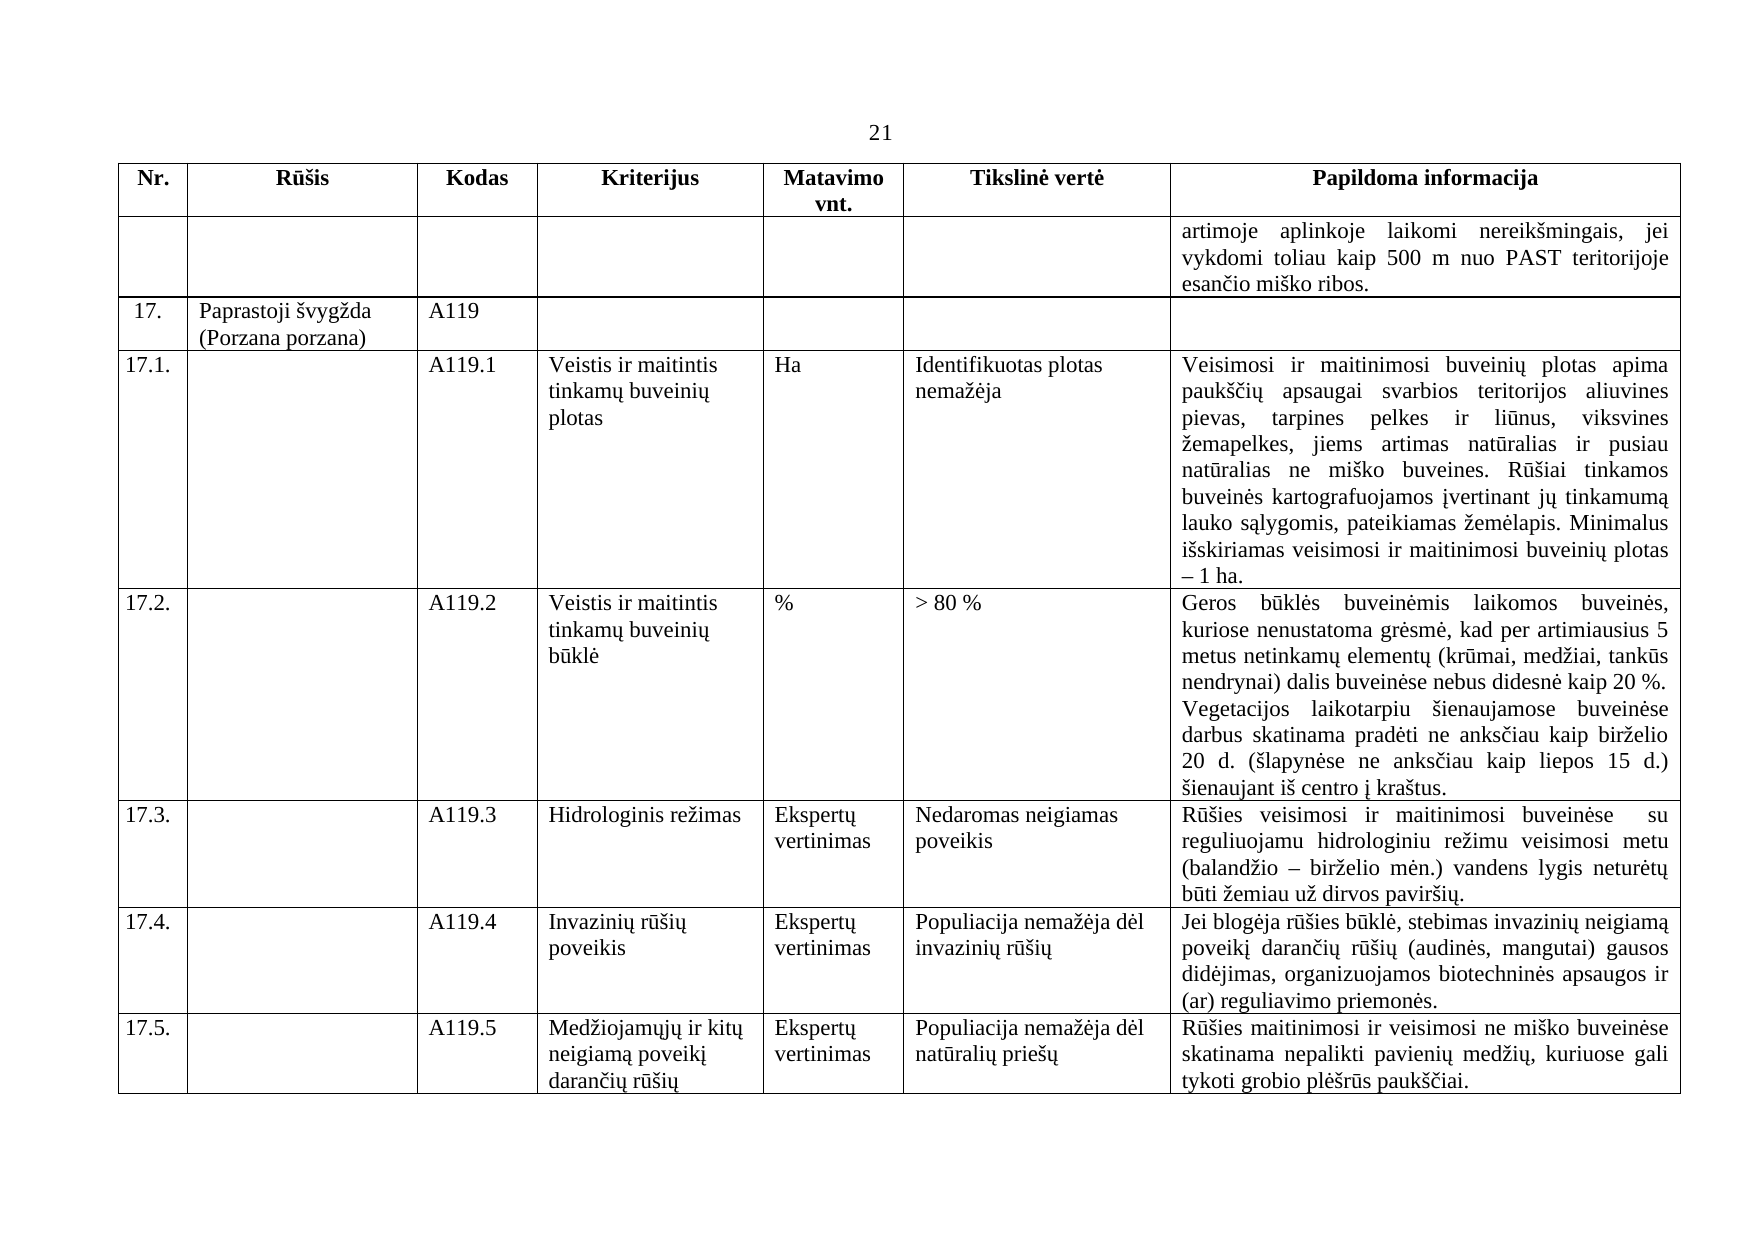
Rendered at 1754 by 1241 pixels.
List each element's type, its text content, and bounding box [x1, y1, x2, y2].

table_cell Hidrologinis režimas [538, 801, 763, 907]
table_cell Ekspertų vertinimas [764, 1014, 903, 1093]
table_cell [188, 217, 417, 296]
table_cell [119, 217, 187, 296]
table_cell 17.1. [119, 351, 187, 588]
table_cell A119.4 [418, 908, 537, 1013]
table_cell Paprastoji švygžda (Porzana porzana) [188, 298, 417, 350]
table_cell [188, 801, 417, 907]
table_cell Veistis ir maitintis tinkamų buveinių plotas [538, 351, 763, 588]
table_header Rūšis [188, 164, 417, 216]
table_cell > 80 % [904, 589, 1170, 800]
table_cell Ekspertų vertinimas [764, 908, 903, 1013]
table_cell Geros būklės buveinėmis laikomos buveinės, kuriose nenustatoma grėsmė, kad per artimiausius 5 metus netinkamų elementų (krūmai, medžiai, tankūs nendrynai) dalis buveinėse nebus didesnė kaip 20 %. Vegetacijos laikotarpiu šienaujamose buveinėse darbus skatinama pradėti ne anksčiau kaip birželio 20 d. (šlapynėse ne anksčiau kaip liepos 15 d.) šienaujant iš centro į kraštus. [1171, 589, 1680, 800]
table_cell [764, 217, 903, 296]
table_cell % [764, 589, 903, 800]
table_cell [538, 298, 763, 350]
table_cell [904, 217, 1170, 296]
table_cell [764, 298, 903, 350]
table_cell Identifikuotas plotas nemažėja [904, 351, 1170, 588]
table_cell Ekspertų vertinimas [764, 801, 903, 907]
table_cell Veistis ir maitintis tinkamų buveinių būklė [538, 589, 763, 800]
table_cell 17.4. [119, 908, 187, 1013]
table_cell Invazinių rūšių poveikis [538, 908, 763, 1013]
table_cell Medžiojamųjų ir kitų neigiamą poveikį darančių rūšių [538, 1014, 763, 1093]
table_cell artimoje aplinkoje laikomi nereikšmingais, jei vykdomi toliau kaip 500 m nuo PAST teritorijoje esančio miško ribos. [1171, 217, 1680, 296]
table_cell A119.5 [418, 1014, 537, 1093]
table_cell [188, 589, 417, 800]
table_cell [538, 217, 763, 296]
table_header Matavimo vnt. [764, 164, 903, 216]
table_cell 17. [119, 298, 187, 350]
table_cell Populiacija nemažėja dėl natūralių priešų [904, 1014, 1170, 1093]
table_cell A119 [418, 298, 537, 350]
table_header Kriterijus [538, 164, 763, 216]
table_cell Populiacija nemažėja dėl invazinių rūšių [904, 908, 1170, 1013]
table_cell Nedaromas neigiamas poveikis [904, 801, 1170, 907]
table_header Nr. [119, 164, 187, 216]
table_cell 17.2. [119, 589, 187, 800]
table_cell A119.2 [418, 589, 537, 800]
table_cell 17.5. [119, 1014, 187, 1093]
table_cell Jei blogėja rūšies būklė, stebimas invazinių neigiamą poveikį darančių rūšių (audinės, mangutai) gausos didėjimas, organizuojamos biotechninės apsaugos ir (ar) reguliavimo priemonės. [1171, 908, 1680, 1013]
table_header Papildoma informacija [1171, 164, 1680, 216]
table_cell Rūšies maitinimosi ir veisimosi ne miško buveinėse skatinama nepalikti pavienių medžių, kuriuose gali tykoti grobio plėšrūs paukščiai. [1171, 1014, 1680, 1093]
table_cell Ha [764, 351, 903, 588]
table_cell A119.3 [418, 801, 537, 907]
table_cell [418, 217, 537, 296]
table_cell Veisimosi ir maitinimosi buveinių plotas apima paukščių apsaugai svarbios teritorijos aliuvines pievas, tarpines pelkes ir liūnus, viksvines žemapelkes, jiems artimas natūralias ir pusiau natūralias ne miško buveines. Rūšiai tinkamos buveinės kartografuojamos įvertinant jų tinkamumą lauko sąlygomis, pateikiamas žemėlapis. Minimalus išskiriamas veisimosi ir maitinimosi buveinių plotas – 1 ha. [1171, 351, 1680, 588]
table_cell Rūšies veisimosi ir maitinimosi buveinėse su reguliuojamu hidrologiniu režimu veisimosi metu (balandžio – birželio mėn.) vandens lygis neturėtų būti žemiau už dirvos paviršių. [1171, 801, 1680, 907]
table_cell [1171, 298, 1680, 350]
table_cell A119.1 [418, 351, 537, 588]
table_cell [904, 298, 1170, 350]
table_header Tikslinė vertė [904, 164, 1170, 216]
table_cell [188, 351, 417, 588]
table_header Kodas [418, 164, 537, 216]
table_cell [188, 908, 417, 1013]
table_cell 17.3. [119, 801, 187, 907]
table_cell [188, 1014, 417, 1093]
